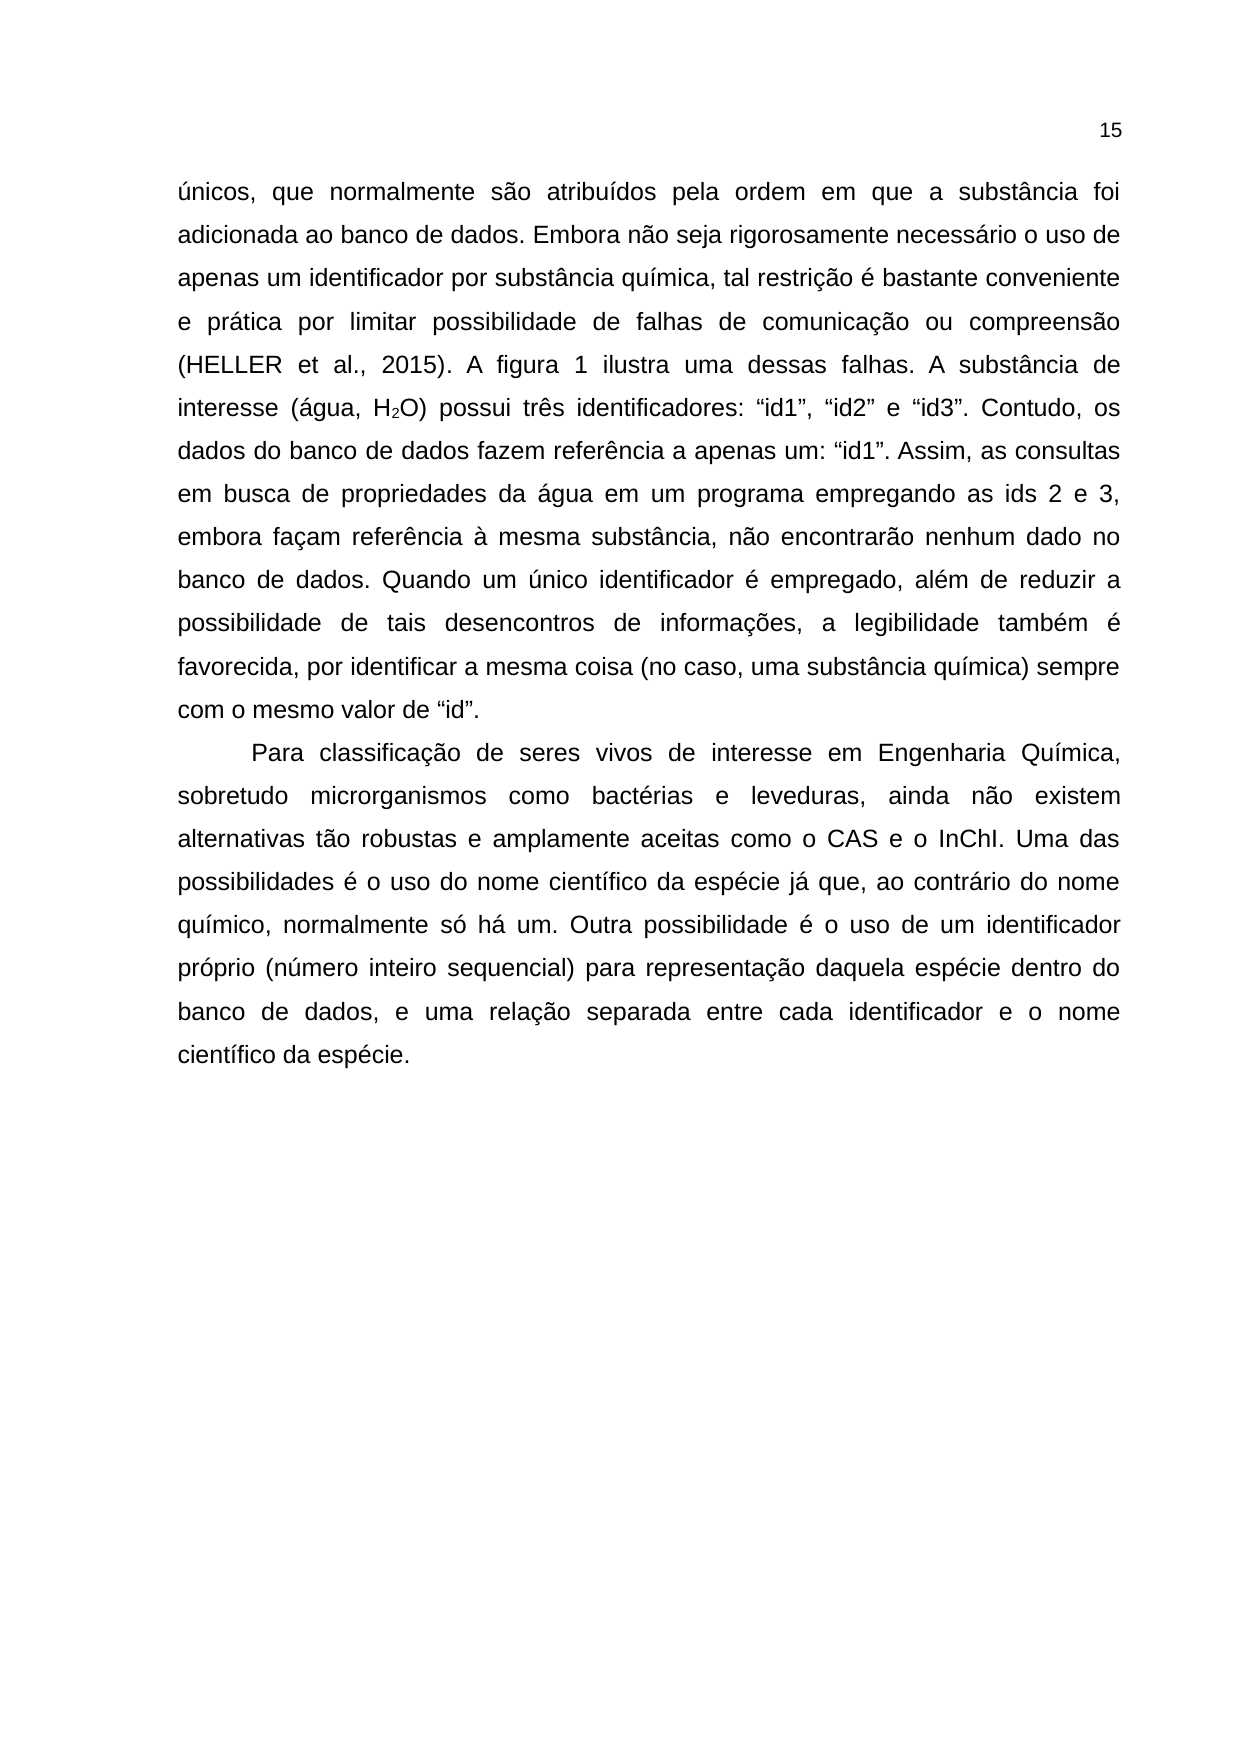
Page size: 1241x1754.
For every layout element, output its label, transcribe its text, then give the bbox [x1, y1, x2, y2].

text únicos, que normalmente são atribuídos pela ordem em que a substância foi adicionada ao banco de dados. Embora não seja rigorosamente necessário o uso de apenas um identificador por substância química, tal restrição é bastante conveniente e prática por limitar possibilidade de falhas de comunicação ou compreensão (HELLER et al., 2015). A figura 1 ilustra uma dessas falhas. A substância de interesse (água, H2O) possui três identificadores: “id1”, “id2” e “id3”. Contudo, os dados do banco de dados fazem referência a apenas um: “id1”. Assim, as consultas em busca de propriedades da água em um programa empregando as ids 2 e 3, embora façam referência à mesma substância, não encontrarão nenhum dado no banco de dados. Quando um único identificador é empregado, além de reduzir a possibilidade de tais desencontros de informações, a legibilidade também é favorecida, por identificar a mesma coisa (no caso, uma substância química) sempre com o mesmo valor de “id”. [177, 177, 1122, 723]
text Para classificação de seres vivos de interesse em Engenharia Química, sobretudo microrganismos como bactérias e leveduras, ainda não existem alternativas tão robustas e amplamente aceitas como o CAS e o InChI. Uma das possibilidades é o uso do nome científico da espécie já que, ao contrário do nome químico, normalmente só há um. Outra possibilidade é o uso de um identificador próprio (número inteiro sequencial) para representação daquela espécie dentro do banco de dados, e uma relação separada entre cada identificador e o nome científico da espécie. [177, 738, 1122, 1068]
